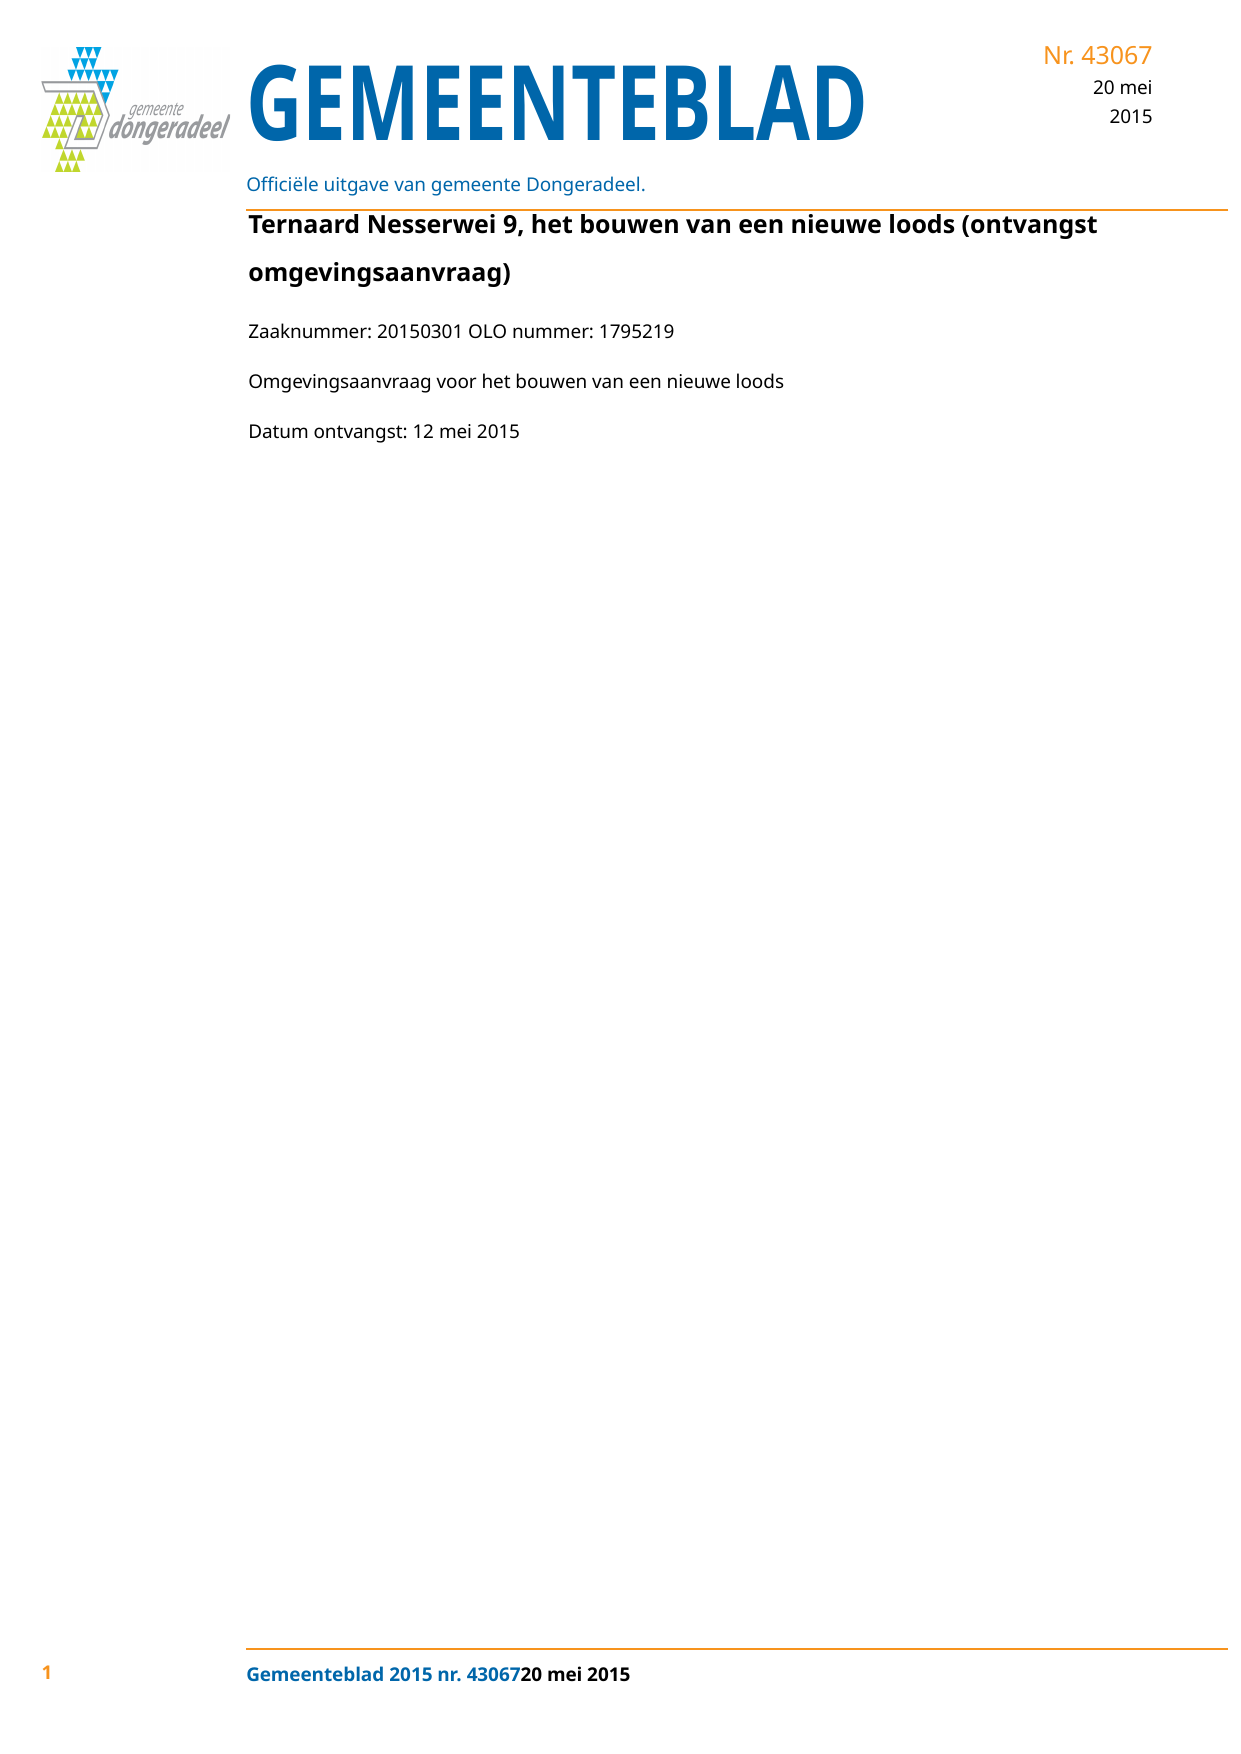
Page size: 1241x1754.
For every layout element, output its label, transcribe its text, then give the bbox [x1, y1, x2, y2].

text Ternaard Nesserwei 9, het bouwen van een nieuwe loods (ontvangst omgevingsaanvraag) [248, 211, 1152, 288]
picture [99, 72, 104, 80]
text Zaaknummer: 20150301 OLO nummer: 1795219 [248, 318, 1152, 344]
picture [41, 47, 231, 172]
text Omgevingsaanvraag voor het bouwen van een nieuwe loods [248, 368, 1152, 394]
picture [107, 73, 113, 80]
text Datum ontvangst: 12 mei 2015 [248, 419, 1152, 444]
